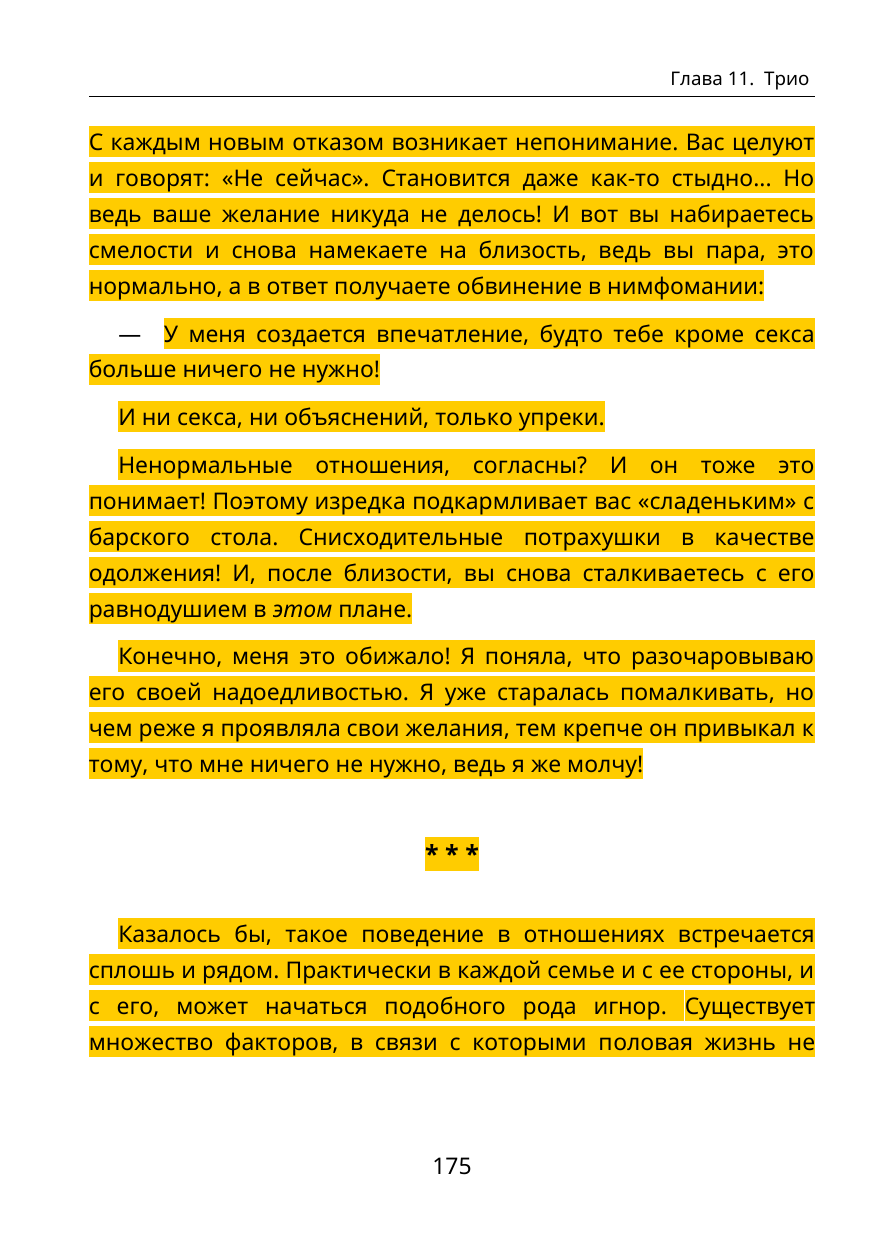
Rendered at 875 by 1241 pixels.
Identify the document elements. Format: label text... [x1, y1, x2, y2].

text С каждым новым отказом возникает непонимание. Вас целуют и говорят: «Не сейчас». Становится даже как-то стыдно... Но ведь ваше желание никуда не делось! И вот вы набираетесь смелости и снова намекаете на близость, ведь вы пара, это нормально, а в ответ получаете обвинение в нимфомании: [88, 126, 815, 301]
subtitle * * * [88, 837, 815, 871]
list У меня создается впечатление, будто тебе кроме секса больше ничего не нужно! [88, 317, 815, 385]
text И ни секса, ни объяснений, только упреки. [88, 401, 815, 432]
text Казалось бы, такое поведение в отношениях встречается сплошь и рядом. Практически в каждой семье и с ее стороны, и с его, может начаться подобного рода игнор. Существует множество факторов, в связи с которыми половая жизнь не [88, 918, 815, 1057]
text Ненормальные отношения, согласны? И он тоже это понимает! Поэтому изредка подкармливает вас «сладеньким» с барского стола. Снисходительные потрахушки в качестве одолжения! И, после близости, вы снова сталкиваетесь с его равнодушием в этом плане. [88, 449, 815, 624]
text Конечно, меня это обижало! Я поняла, что разочаровываю его своей надоедливостью. Я уже старалась помалкивать, но чем реже я проявляла свои желания, тем крепче он привыкал к тому, что мне ничего не нужно, ведь я же молчу! [88, 640, 815, 779]
